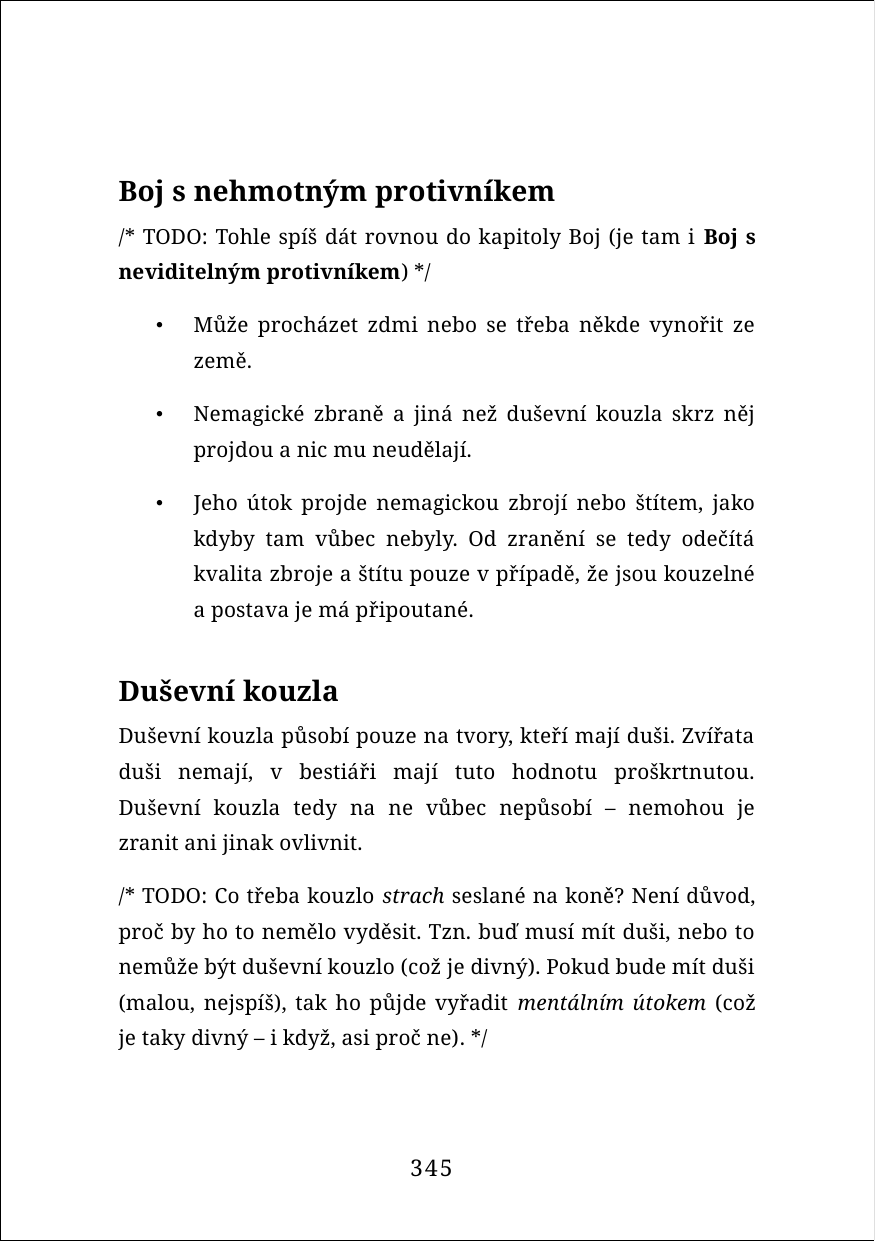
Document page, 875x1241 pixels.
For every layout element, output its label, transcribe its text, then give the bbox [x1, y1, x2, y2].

subtitle Duševní kouzla [118, 672, 756, 710]
text Duševní kouzla působí pouze na tvory, kteří mají duši. Zvířata duši nemají, v bestiáři mají tuto hodnotu proškrtnutou. Duševní kouzla tedy na ne vůbec nepůsobí – nemohou je zranit ani jinak ovlivnit. [118, 722, 756, 857]
text /* TODO: Co třeba kouzlo strach seslané na koně? Není důvod, proč by ho to nemělo vyděsit. Tzn. buď musí mít duši, nebo to nemůže být duševní kouzlo (což je divný). Pokud bude mít duši (malou, nejspíš), tak ho půjde vyřadit mentálním útokem (což je taky divný – i když, asi proč ne). */ [118, 881, 756, 1052]
list Jeho útok projde nemagickou zbrojí nebo štítem, jako kdyby tam vůbec nebyly. Od zranění se tedy odečítá kvalita zbroje a štítu pouze v případě, že jsou kouzelné a postava je má připoutané. [156, 488, 756, 623]
subtitle Boj s nehmotným protivníkem [118, 172, 756, 210]
list Může procházet zdmi nebo se třeba někde vynořit ze země. [156, 311, 756, 374]
list Nemagické zbraně a jiná než duševní kouzla skrz něj projdou a nic mu neudělají. [156, 399, 756, 463]
text /* TODO: Tohle spíš dát rovnou do kapitoly Boj (je tam i Boj s neviditelným protivníkem) */ [118, 222, 756, 286]
